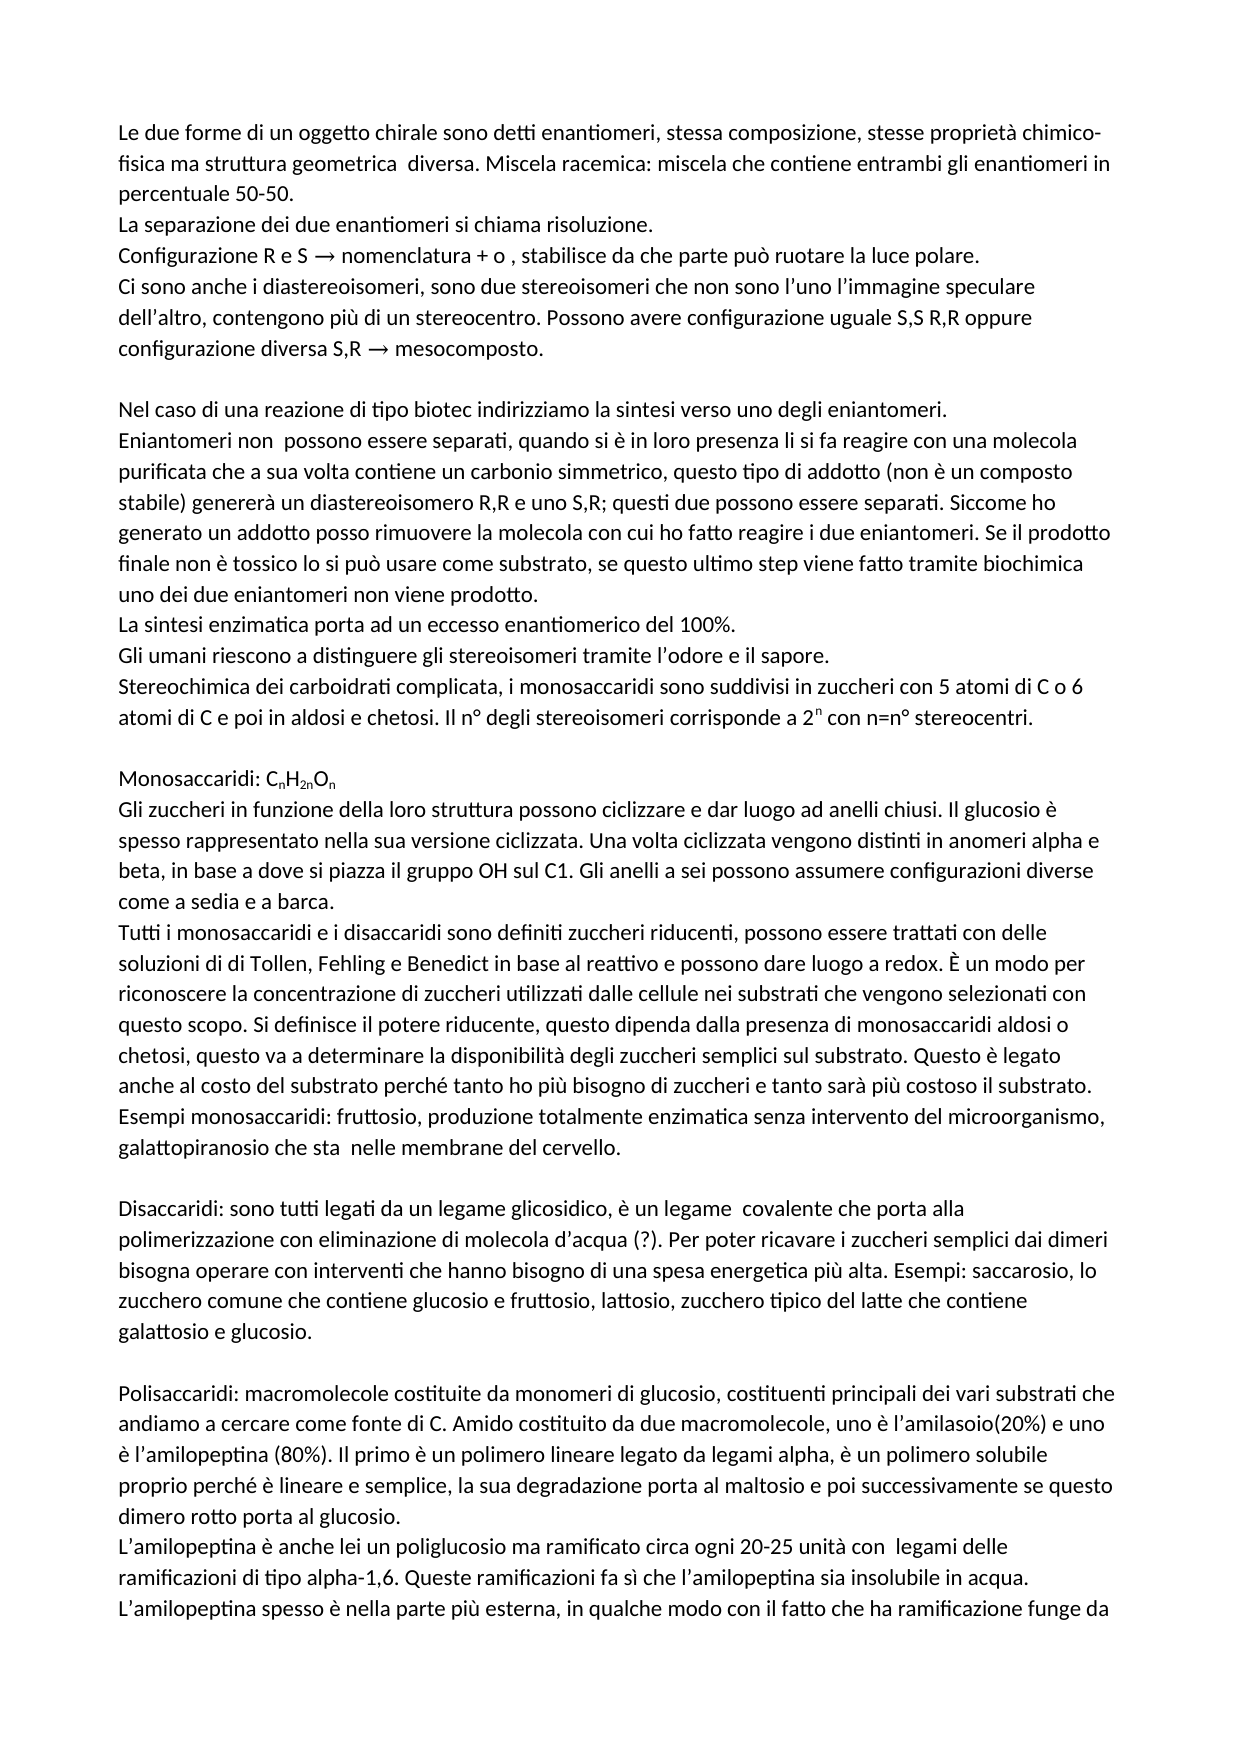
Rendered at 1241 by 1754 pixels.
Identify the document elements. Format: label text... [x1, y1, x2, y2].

text Le due forme di un oggetto chirale sono detti enantiomeri, stessa composizione, stesse proprietà chimico-fisica ma struttura geometrica diversa. Miscela racemica: miscela che contiene entrambi gli enantiomeri in percentuale 50-50. La separazione dei due enantiomeri si chiama risoluzione. Configurazione R e S → nomenclatura + o , stabilisce da che parte può ruotare la luce polare. Ci sono anche i diastereoisomeri, sono due stereoisomeri che non sono l’uno l’immagine speculare dell’altro, contengono più di un stereocentro. Possono avere configurazione uguale S,S R,R oppure configurazione diversa S,R → mesocomposto. Nel caso di una reazione di tipo biotec indirizziamo la sintesi verso uno degli eniantomeri. Eniantomeri non possono essere separati, quando si è in loro presenza li si fa reagire con una molecola purificata che a sua volta contiene un carbonio simmetrico, questo tipo di addotto (non è un composto stabile) genererà un diastereoisomero R,R e uno S,R; questi due possono essere separati. Siccome ho generato un addotto posso rimuovere la molecola con cui ho fatto reagire i due eniantomeri. Se il prodotto finale non è tossico lo si può usare come substrato, se questo ultimo step viene fatto tramite biochimica uno dei due eniantomeri non viene prodotto. La sintesi enzimatica porta ad un eccesso enantiomerico del 100%. Gli umani riescono a distinguere gli stereoisomeri tramite l’odore e il sapore. Stereochimica dei carboidrati complicata, i monosaccaridi sono suddivisi in zuccheri con 5 atomi di C o 6 atomi di C e poi in aldosi e chetosi. Il n° degli stereoisomeri corrisponde a 2n con n=n° stereocentri. Monosaccaridi: CnH2nOn Gli zuccheri in funzione della loro struttura possono ciclizzare e dar luogo ad anelli chiusi. Il glucosio è spesso rappresentato nella sua versione ciclizzata. Una volta ciclizzata vengono distinti in anomeri alpha e beta, in base a dove si piazza il gruppo OH sul C1. Gli anelli a sei possono assumere configurazioni diverse come a sedia e a barca. Tutti i monosaccaridi e i disaccaridi sono definiti zuccheri riducenti, possono essere trattati con delle soluzioni di di Tollen, Fehling e Benedict in base al reattivo e possono dare luogo a redox. È un modo per riconoscere la concentrazione di zuccheri utilizzati dalle cellule nei substrati che vengono selezionati con questo scopo. Si definisce il potere riducente, questo dipenda dalla presenza di monosaccaridi aldosi o chetosi, questo va a determinare la disponibilità degli zuccheri semplici sul substrato. Questo è legato anche al costo del substrato perché tanto ho più bisogno di zuccheri e tanto sarà più costoso il substrato. Esempi monosaccaridi: fruttosio, produzione totalmente enzimatica senza intervento del microorganismo, galattopiranosio che sta nelle membrane del cervello. Disaccaridi: sono tutti legati da un legame glicosidico, è un legame covalente che porta alla polimerizzazione con eliminazione di molecola d’acqua (?). Per poter ricavare i zuccheri semplici dai dimeri bisogna operare con interventi che hanno bisogno di una spesa energetica più alta. Esempi: saccarosio, lo zucchero comune che contiene glucosio e fruttosio, lattosio, zucchero tipico del latte che contiene galattosio e glucosio. Polisaccaridi: macromolecole costituite da monomeri di glucosio, costituenti principali dei vari substrati che andiamo a cercare come fonte di C. Amido costituito da due macromolecole, uno è l’amilasoio(20%) e uno è l’amilopeptina (80%). Il primo è un polimero lineare legato da legami alpha, è un polimero solubile proprio perché è lineare e semplice, la sua degradazione porta al maltosio e poi successivamente se questo dimero rotto porta al glucosio. L’amilopeptina è anche lei un poliglucosio ma ramificato circa ogni 20-25 unità con legami delle ramificazioni di tipo alpha-1,6. Queste ramificazioni fa sì che l’amilopeptina sia insolubile in acqua. L’amilopeptina spesso è nella parte più esterna, in qualche modo con il fatto che ha ramificazione funge da [118, 118, 1122, 1622]
